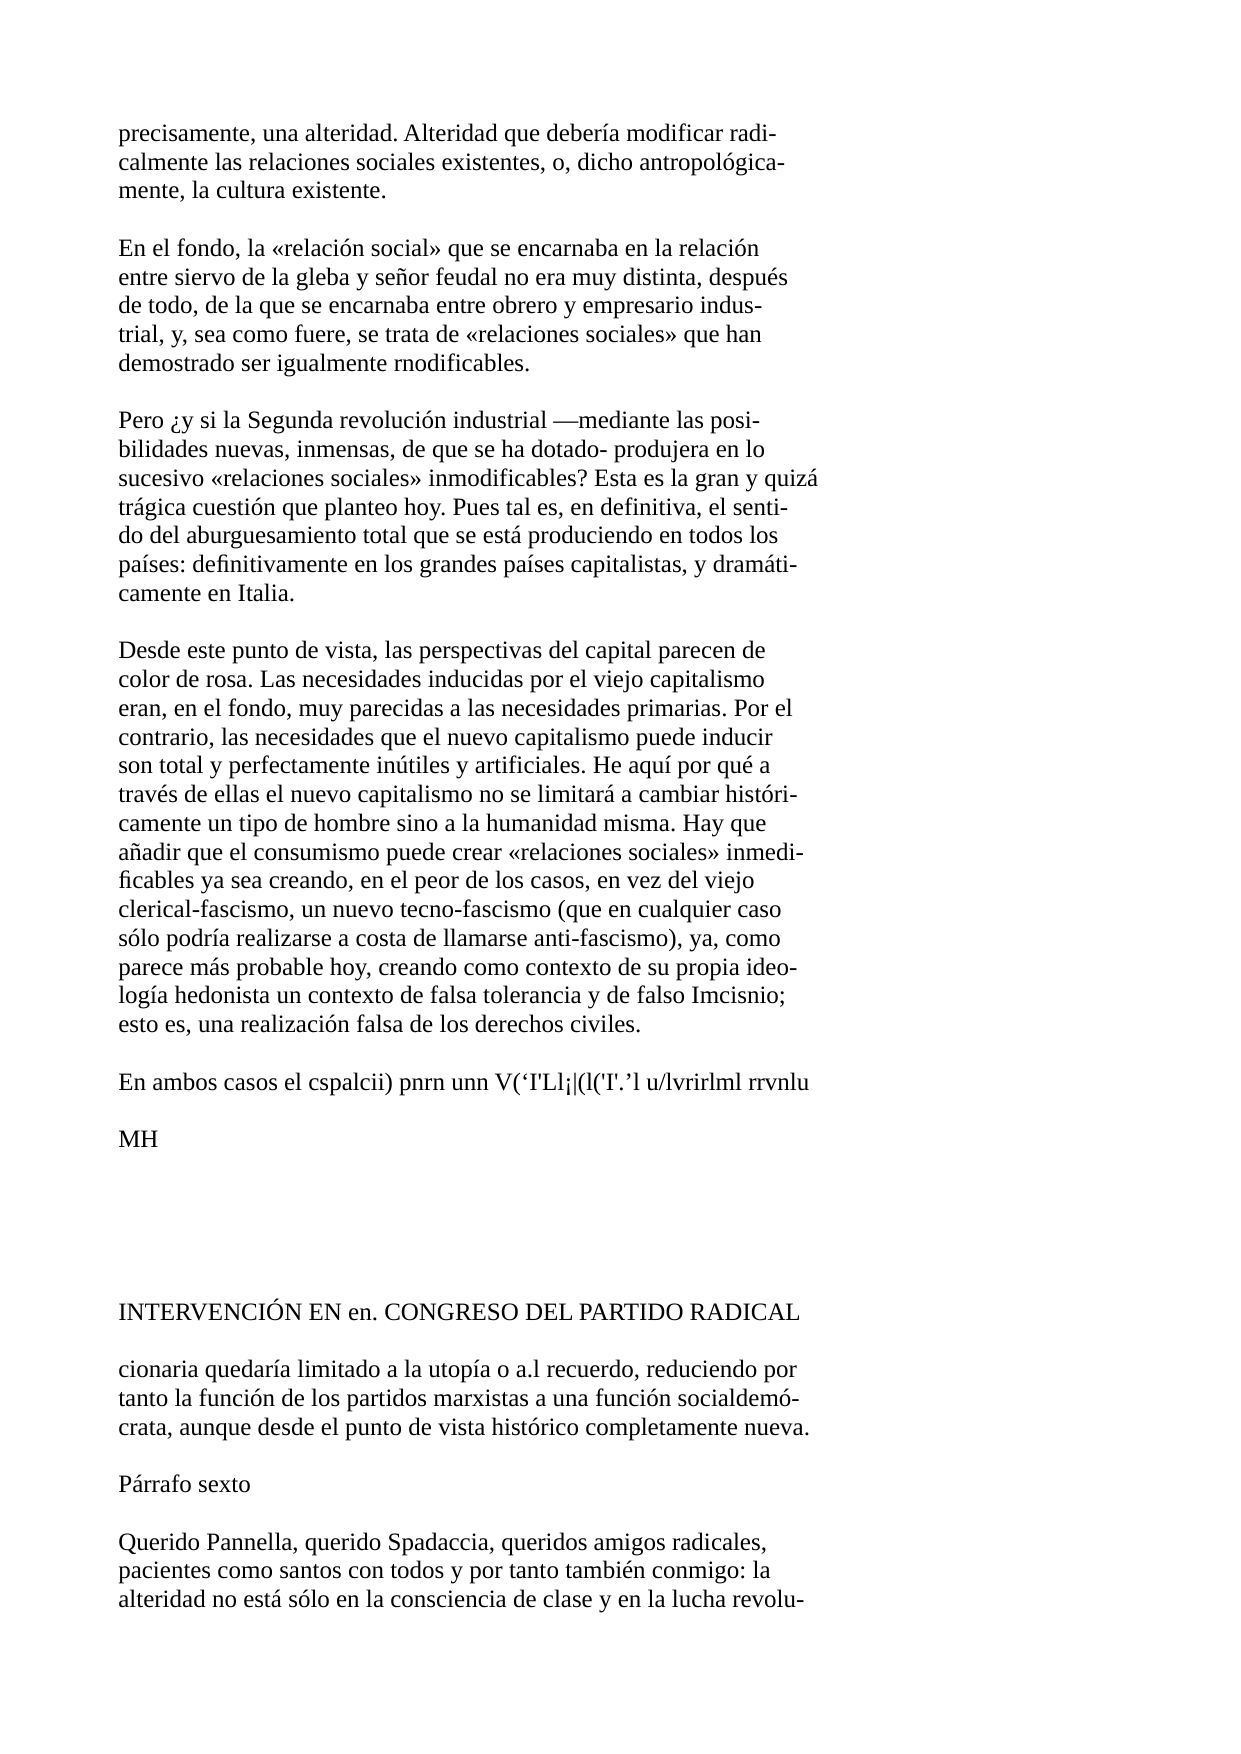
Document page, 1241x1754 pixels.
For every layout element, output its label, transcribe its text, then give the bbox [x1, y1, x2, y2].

text trial, y, sea como fuere, se trata de «relaciones sociales» que han [118, 319, 1122, 348]
text INTERVENCIÓN EN en. CONGRESO DEL PARTIDO RADICAL [118, 1297, 1122, 1326]
text trágica cuestión que planteo hoy. Pues tal es, en definitiva, el senti- [118, 492, 1122, 521]
text logía hedonista un contexto de falsa tolerancia y de falso Imcisnio; [118, 981, 1122, 1009]
text camente un tipo de hombre sino a la humanidad misma. Hay que [118, 808, 1122, 837]
text Querido Pannella, querido Spadaccia, queridos amigos radicales, [118, 1527, 1122, 1556]
text crata, aunque desde el punto de vista histórico completamente nueva. [118, 1412, 1122, 1441]
text esto es, una realización falsa de los derechos civiles. [118, 1009, 1122, 1038]
text sucesivo «relaciones sociales» inmodificables? Esta es la gran y quizá [118, 463, 1122, 492]
text clerical-fascismo, un nuevo tecno-fascismo (que en cualquier caso [118, 894, 1122, 923]
text añadir que el consumismo puede crear «relaciones sociales» inmedi- [118, 837, 1122, 866]
text cionaria quedaría limitado a la utopía o a.l recuerdo, reduciendo por [118, 1354, 1122, 1383]
text MH [118, 1124, 1122, 1153]
text parece más probable hoy, creando como contexto de su propia ideo- [118, 952, 1122, 981]
text alteridad no está sólo en la consciencia de clase y en la lucha revolu- [118, 1584, 1122, 1613]
text ﬁcables ya sea creando, en el peor de los casos, en vez del viejo [118, 866, 1122, 894]
text precisamente, una alteridad. Alteridad que debería modificar radi- [118, 118, 1122, 147]
text Desde este punto de vista, las perspectivas del capital parecen de [118, 636, 1122, 664]
text En el fondo, la «relación social» que se encarnaba en la relación [118, 233, 1122, 262]
text través de ellas el nuevo capitalismo no se limitará a cambiar históri- [118, 779, 1122, 808]
text mente, la cultura existente. [118, 176, 1122, 204]
text sólo podría realizarse a costa de llamarse anti-fascismo), ya, como [118, 923, 1122, 952]
text pacientes como santos con todos y por tanto también conmigo: la [118, 1556, 1122, 1584]
text Párrafo sexto [118, 1469, 1122, 1498]
text eran, en el fondo, muy parecidas a las necesidades primarias. Por el [118, 693, 1122, 722]
text tanto la función de los partidos marxistas a una función socialdemó- [118, 1383, 1122, 1412]
text Pero ¿y si la Segunda revolución industrial —mediante las posi- [118, 406, 1122, 434]
text entre siervo de la gleba y señor feudal no era muy distinta, después [118, 262, 1122, 291]
text do del aburguesamiento total que se está produciendo en todos los [118, 521, 1122, 549]
text países: deﬁnitivamente en los grandes países capitalistas, y dramáti- [118, 549, 1122, 578]
text calmente las relaciones sociales existentes, o, dicho antropológica- [118, 147, 1122, 176]
text de todo, de la que se encarnaba entre obrero y empresario indus- [118, 291, 1122, 319]
text camente en Italia. [118, 578, 1122, 607]
text demostrado ser igualmente rnodificables. [118, 348, 1122, 377]
text color de rosa. Las necesidades inducidas por el viejo capitalismo [118, 664, 1122, 693]
text bilidades nuevas, inmensas, de que se ha dotado- produjera en lo [118, 434, 1122, 463]
text contrario, las necesidades que el nuevo capitalismo puede inducir [118, 722, 1122, 751]
text En ambos casos el cspalcii) pnrn unn V(‘I'Ll¡|(l('I'.’l u/lvrirlml rrvnlu [118, 1067, 1122, 1096]
text son total y perfectamente inútiles y artificiales. He aquí por qué a [118, 751, 1122, 779]
